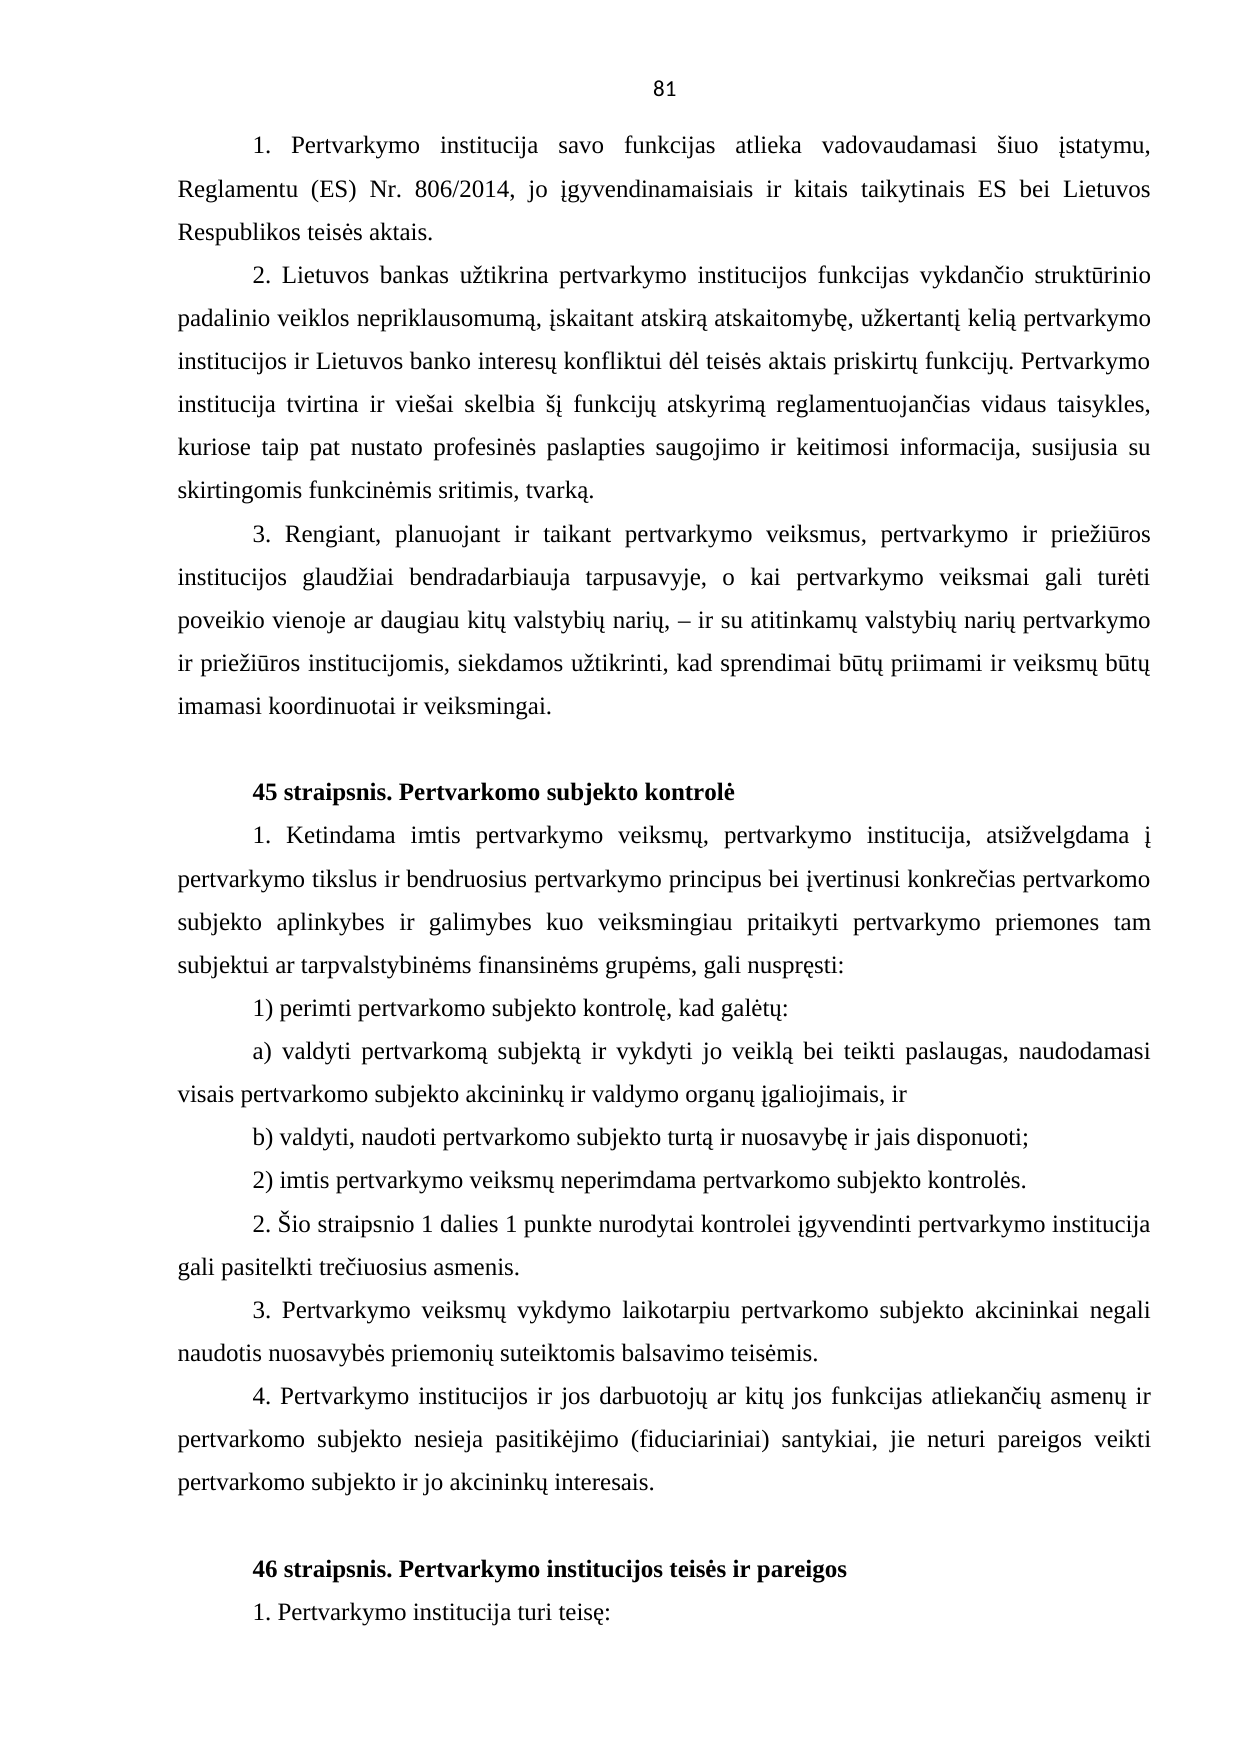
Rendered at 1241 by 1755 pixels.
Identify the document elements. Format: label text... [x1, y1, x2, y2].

text 2. Šio straipsnio 1 dalies 1 punkte nurodytai kontrolei įgyvendinti pertvarkymo institucija gali pasitelkti trečiuosius asmenis. [177, 1209, 1152, 1281]
text 1. Ketindama imtis pertvarkymo veiksmų, pertvarkymo institucija, atsižvelgdama į pertvarkymo tikslus ir bendruosius pertvarkymo principus bei įvertinusi konkrečias pertvarkomo subjekto aplinkybes ir galimybes kuo veiksmingiau pritaikyti pertvarkymo priemones tam subjektui ar tarpvalstybinėms finansinėms grupėms, gali nuspręsti: [177, 821, 1152, 979]
text 46 straipsnis. Pertvarkymo institucijos teisės ir pareigos [177, 1554, 1152, 1582]
text b) valdyti, naudoti pertvarkomo subjekto turtą ir nuosavybę ir jais disponuoti; [177, 1122, 1152, 1151]
text 1. Pertvarkymo institucija savo funkcijas atlieka vadovaudamasi šiuo įstatymu, Reglamentu (ES) Nr. 806/2014, jo įgyvendinamaisiais ir kitais taikytinais ES bei Lietuvos Respublikos teisės aktais. [177, 131, 1152, 246]
text 1. Pertvarkymo institucija turi teisę: [177, 1597, 1152, 1626]
text 4. Pertvarkymo institucijos ir jos darbuotojų ar kitų jos funkcijas atliekančių asmenų ir pertvarkomo subjekto nesieja pasitikėjimo (fiduciariniai) santykiai, jie neturi pareigos veikti pertvarkomo subjekto ir jo akcininkų interesais. [177, 1381, 1152, 1496]
text 45 straipsnis. Pertvarkomo subjekto kontrolė [177, 777, 1152, 806]
text 2. Lietuvos bankas užtikrina pertvarkymo institucijos funkcijas vykdančio struktūrinio padalinio veiklos nepriklausomumą, įskaitant atskirą atskaitomybę, užkertantį kelią pertvarkymo institucijos ir Lietuvos banko interesų konfliktui dėl teisės aktais priskirtų funkcijų. Pertvarkymo institucija tvirtina ir viešai skelbia šį funkcijų atskyrimą reglamentuojančias vidaus taisykles, kuriose taip pat nustato profesinės paslapties saugojimo ir keitimosi informacija, susijusia su skirtingomis funkcinėmis sritimis, tvarką. [177, 260, 1152, 504]
text 3. Pertvarkymo veiksmų vykdymo laikotarpiu pertvarkomo subjekto akcininkai negali naudotis nuosavybės priemonių suteiktomis balsavimo teisėmis. [177, 1295, 1152, 1367]
text a) valdyti pertvarkomą subjektą ir vykdyti jo veiklą bei teikti paslaugas, naudodamasi visais pertvarkomo subjekto akcininkų ir valdymo organų įgaliojimais, ir [177, 1036, 1152, 1108]
text 3. Rengiant, planuojant ir taikant pertvarkymo veiksmus, pertvarkymo ir priežiūros institucijos glaudžiai bendradarbiauja tarpusavyje, o kai pertvarkymo veiksmai gali turėti poveikio vienoje ar daugiau kitų valstybių narių, – ir su atitinkamų valstybių narių pertvarkymo ir priežiūros institucijomis, siekdamos užtikrinti, kad sprendimai būtų priimami ir veiksmų būtų imamasi koordinuotai ir veiksmingai. [177, 519, 1152, 720]
text 1) perimti pertvarkomo subjekto kontrolę, kad galėtų: [177, 993, 1152, 1022]
text 2) imtis pertvarkymo veiksmų neperimdama pertvarkomo subjekto kontrolės. [177, 1166, 1152, 1194]
